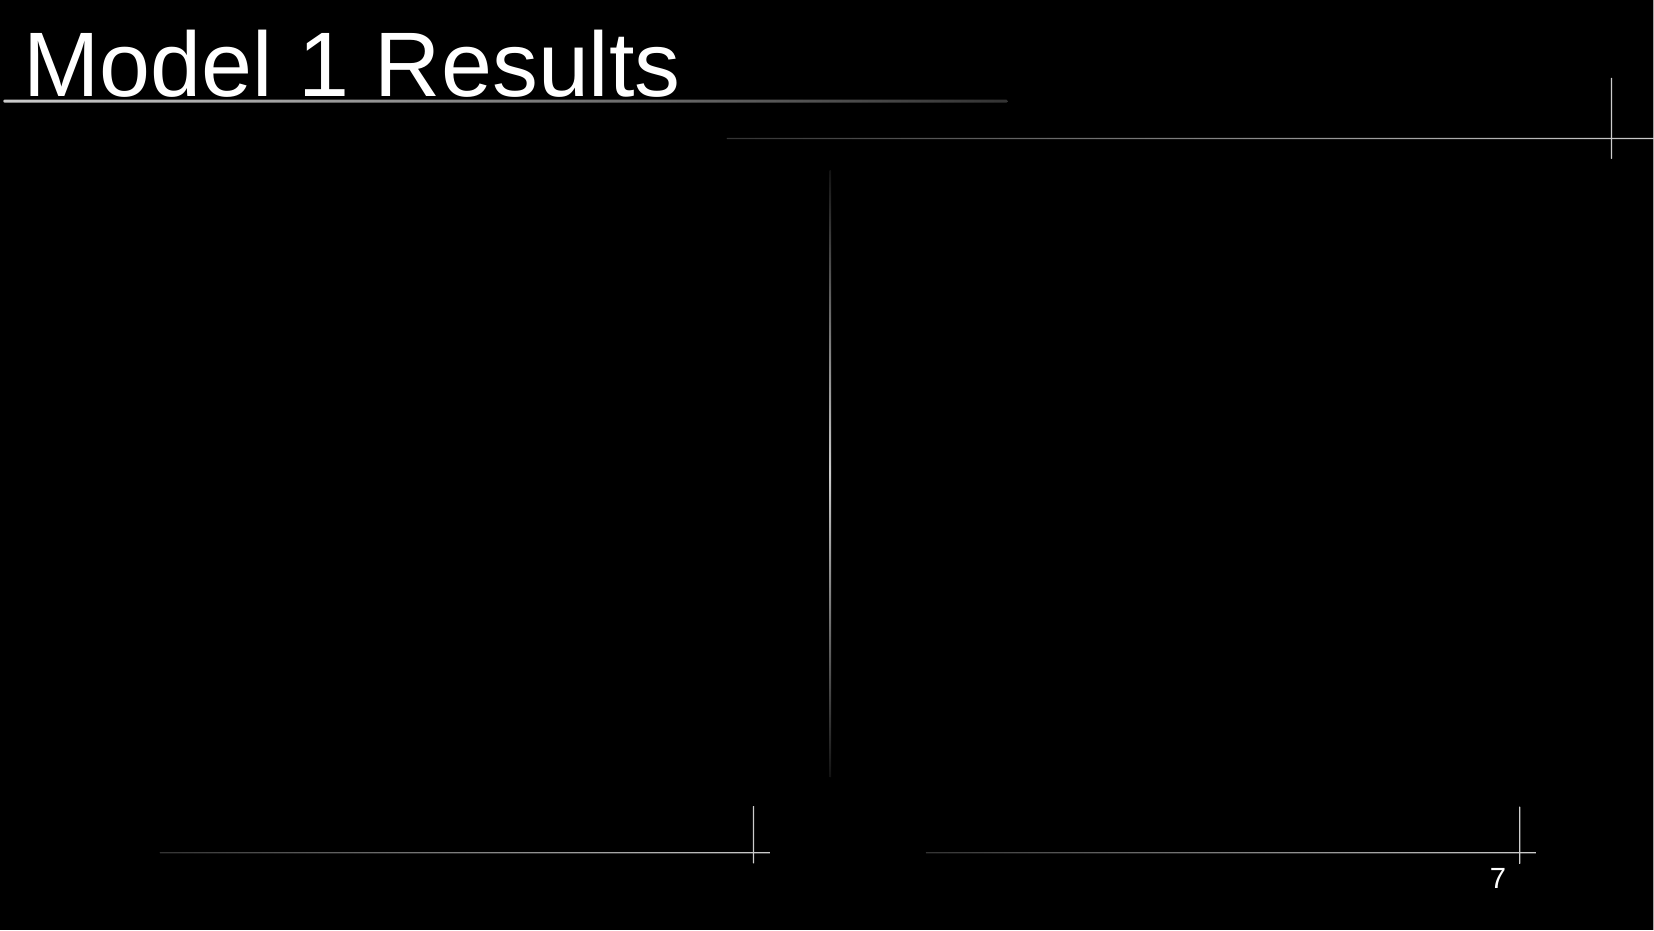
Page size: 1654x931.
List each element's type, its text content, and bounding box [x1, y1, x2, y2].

title Model 1 Results [23, 11, 1589, 119]
